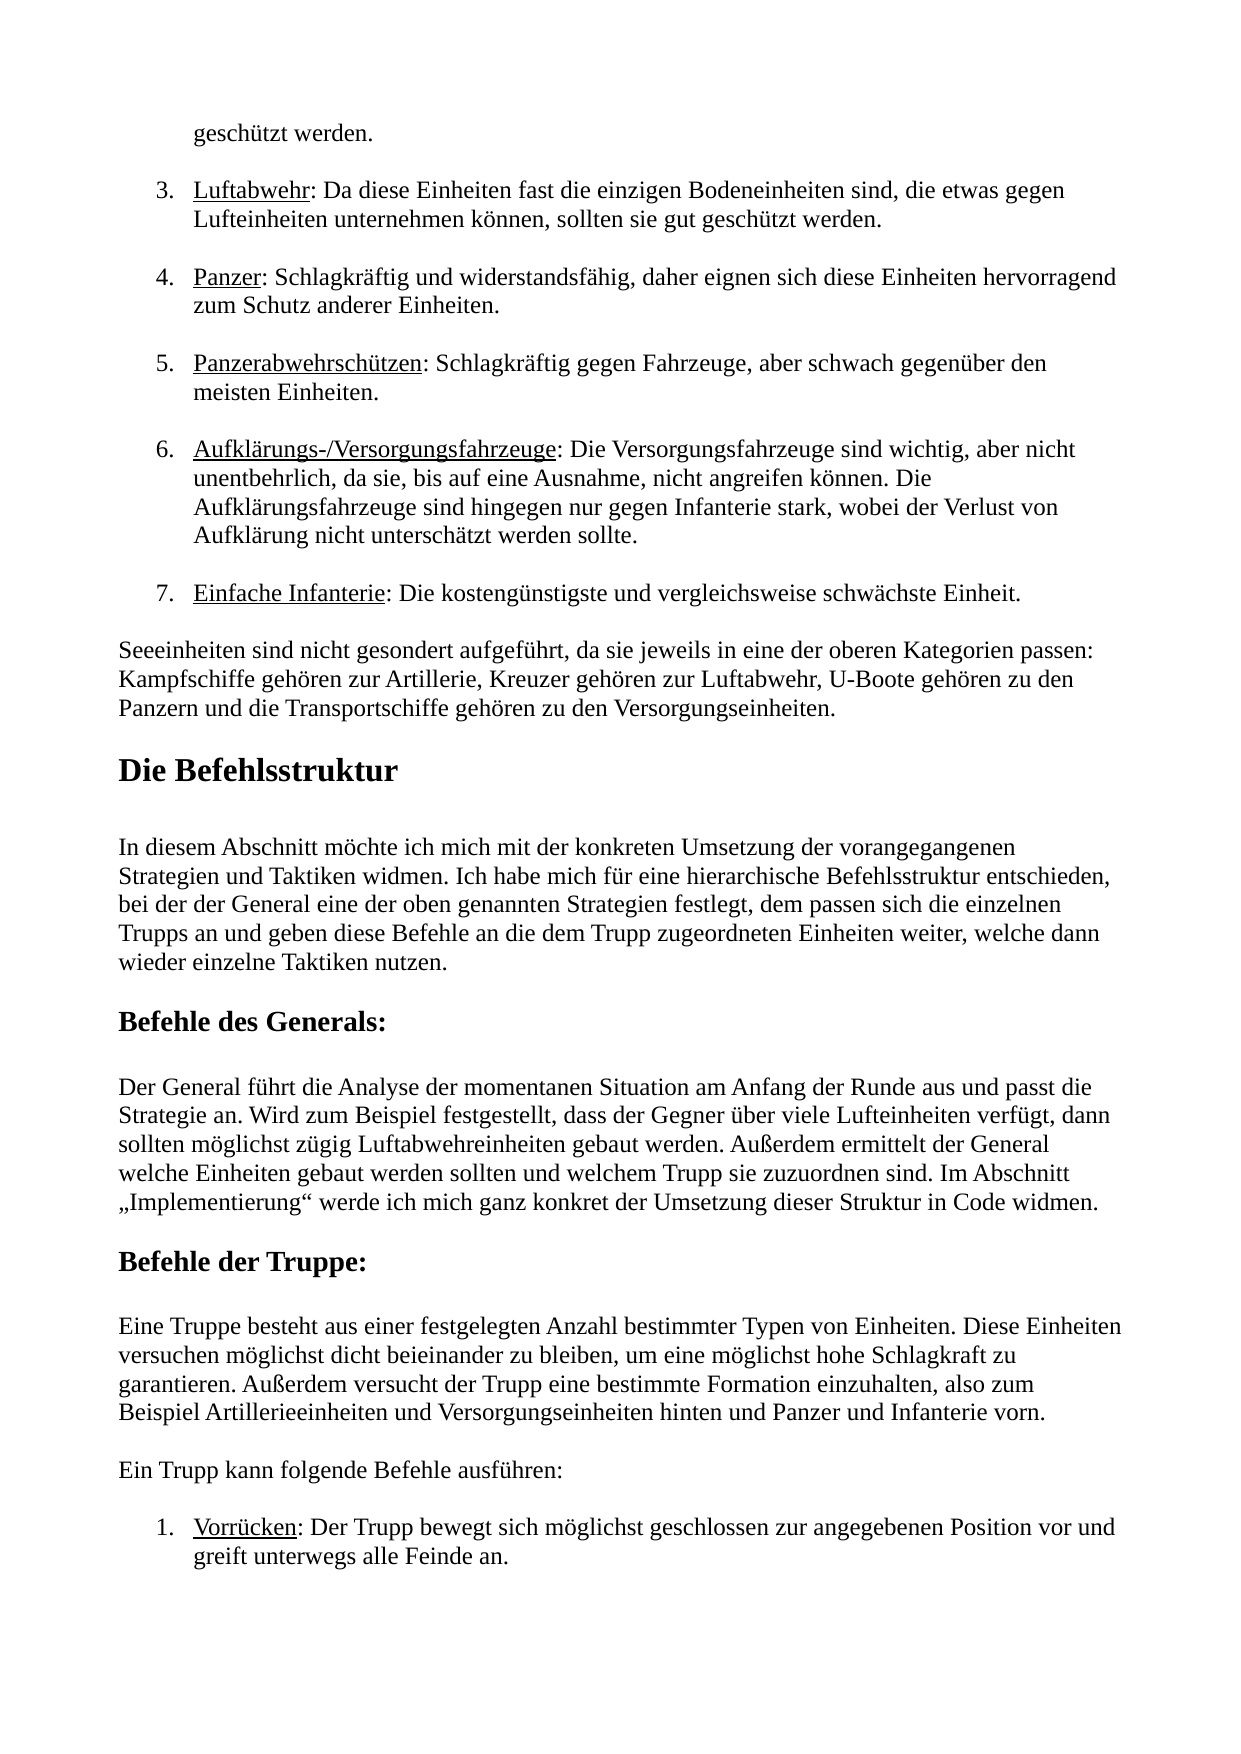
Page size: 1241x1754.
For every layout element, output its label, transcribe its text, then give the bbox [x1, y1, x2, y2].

text Seeeinheiten sind nicht gesondert aufgeführt, da sie jeweils in eine der oberen Kategorien passen: Kampfschiffe gehören zur Artillerie, Kreuzer gehören zur Luftabwehr, U-Boote gehören zu den Panzern und die Transportschiffe gehören zu den Versorgungseinheiten. [118, 636, 1122, 722]
text Befehle des Generals: [118, 1004, 1122, 1072]
text Der General führt die Analyse der momentanen Situation am Anfang der Runde aus und passt die Strategie an. Wird zum Beispiel festgestellt, dass der Gegner über viele Lufteinheiten verfügt, dann sollten möglichst zügig Luftabwehreinheiten gebaut werden. Außerdem ermittelt der General welche Einheiten gebaut werden sollten und welchem Trupp sie zuzuordnen sind. Im Abschnitt „Implementierung“ werde ich mich ganz konkret der Umsetzung dieser Struktur in Code widmen. [118, 1072, 1122, 1215]
text Eine Truppe besteht aus einer festgelegten Anzahl bestimmter Typen von Einheiten. Diese Einheiten versuchen möglichst dicht beieinander zu bleiben, um eine möglichst hohe Schlagkraft zu garantieren. Außerdem versucht der Trupp eine bestimmte Formation einzuhalten, also zum Beispiel Artillerieeinheiten und Versorgungseinheiten hinten und Panzer und Infanterie vorn. [118, 1311, 1122, 1455]
text In diesem Abschnitt möchte ich mich mit der konkreten Umsetzung der vorangegangenen Strategien und Taktiken widmen. Ich habe mich für eine hierarchische Befehlsstruktur entschieden, bei der der General eine der oben genannten Strategien festlegt, dem passen sich die einzelnen Trupps an und geben diese Befehle an die dem Trupp zugeordneten Einheiten weiter, welche dann wieder einzelne Taktiken nutzen. [118, 832, 1122, 976]
text Die Befehlsstruktur [118, 751, 1122, 789]
list Aufklärungs-/Versorgungsfahrzeuge: Die Versorgungsfahrzeuge sind wichtig, aber nicht unentbehrlich, da sie, bis auf eine Ausnahme, nicht angreifen können. Die Aufklärungsfahrzeuge sind hingegen nur gegen Infanterie stark, wobei der Verlust von Aufklärung nicht unterschätzt werden sollte. [156, 434, 1122, 578]
text Befehle der Truppe: [118, 1244, 1122, 1311]
list Einfache Infanterie: Die kostengünstigste und vergleichsweise schwächste Einheit. [156, 578, 1122, 607]
text Ein Trupp kann folgende Befehle ausführen: [118, 1455, 1122, 1512]
list geschützt werden. [156, 118, 1122, 176]
list Luftabwehr: Da diese Einheiten fast die einzigen Bodeneinheiten sind, die etwas gegen Lufteinheiten unternehmen können, sollten sie gut geschützt werden. [156, 176, 1122, 262]
list Vorrücken: Der Trupp bewegt sich möglichst geschlossen zur angegebenen Position vor und greift unterwegs alle Feinde an. [156, 1512, 1122, 1599]
list Panzer: Schlagkräftig und widerstandsfähig, daher eignen sich diese Einheiten hervorragend zum Schutz anderer Einheiten. [156, 262, 1122, 348]
list Panzerabwehrschützen: Schlagkräftig gegen Fahrzeuge, aber schwach gegenüber den meisten Einheiten. [156, 348, 1122, 434]
